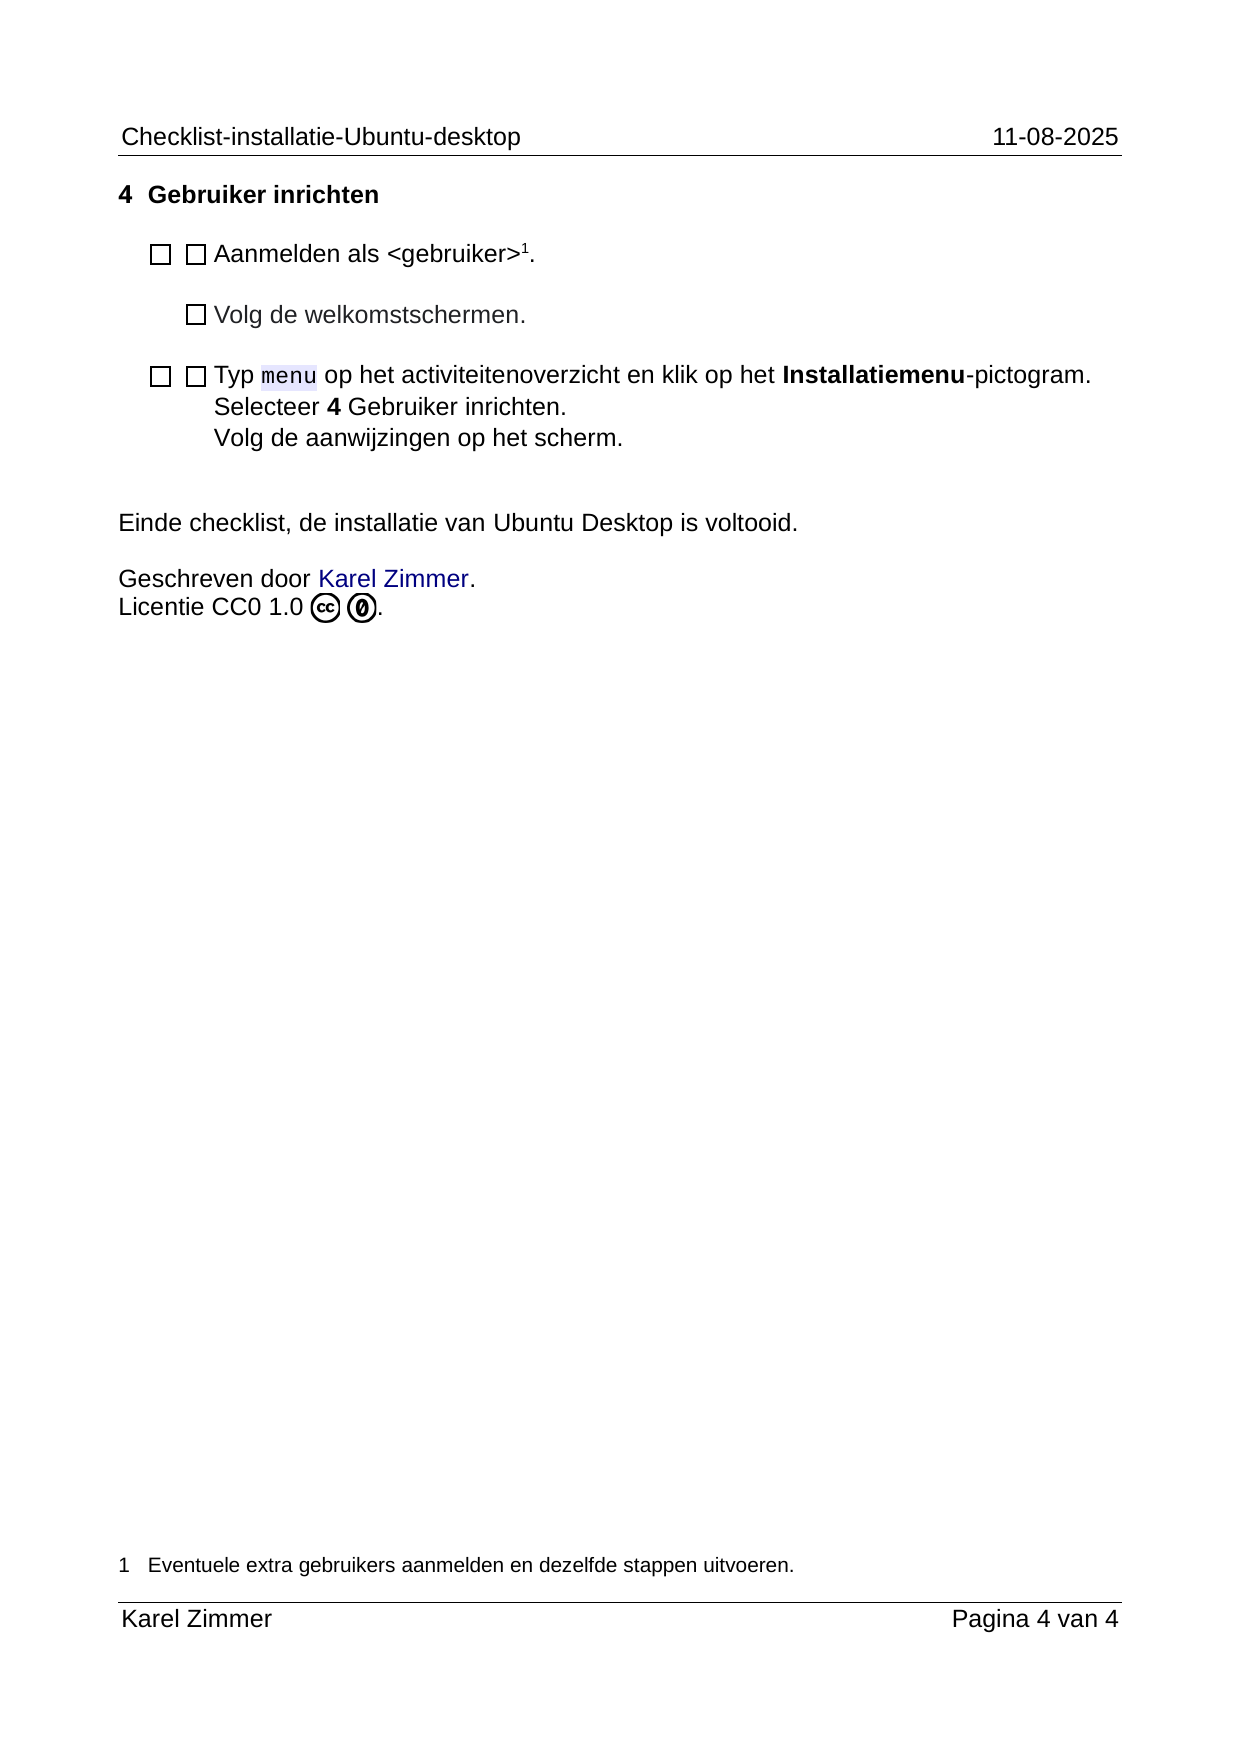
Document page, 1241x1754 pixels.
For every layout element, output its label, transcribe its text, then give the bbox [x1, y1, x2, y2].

text Einde checklist, de installatie van Ubuntu Desktop is voltooid. [118, 509, 1122, 537]
table_cell [142, 392, 177, 422]
table_cell [177, 269, 213, 300]
table_cell Selecteer 4 Gebruiker inrichten. [213, 392, 1122, 422]
table_cell [118, 360, 142, 392]
table_cell Typ menu op het activiteitenoverzicht en klik op het Installatiemenu-pictogram. [213, 360, 1122, 392]
table_cell Volg de aanwijzingen op het scherm. [213, 423, 1122, 453]
table_cell [142, 330, 177, 360]
table_cell Volg de welkomstschermen. [213, 300, 1122, 330]
list Geschreven door Karel Zimmer. [118, 565, 1122, 593]
table_cell [142, 423, 177, 453]
table_header Aanmelden als <gebruiker>. [213, 239, 1122, 269]
table_header [118, 239, 142, 269]
picture [310, 593, 340, 623]
table_cell [118, 300, 142, 330]
table_cell [177, 360, 213, 392]
table_cell [118, 269, 142, 300]
table_cell [177, 300, 213, 330]
table_cell [213, 330, 1122, 360]
table_cell [177, 330, 213, 360]
table_header [177, 239, 213, 269]
table_cell [142, 269, 177, 300]
picture [347, 593, 377, 623]
table_cell [142, 360, 177, 392]
list . [377, 593, 1122, 622]
table_cell [118, 330, 142, 360]
list Licentie CC0 1.0 [118, 593, 310, 622]
table_cell [142, 300, 177, 330]
list Gebruiker inrichten [118, 177, 1122, 211]
table_cell [177, 392, 213, 422]
table_cell [177, 423, 213, 453]
table_cell [213, 269, 1122, 300]
table_header [142, 239, 177, 269]
table_cell [118, 423, 142, 453]
table_cell [118, 392, 142, 422]
